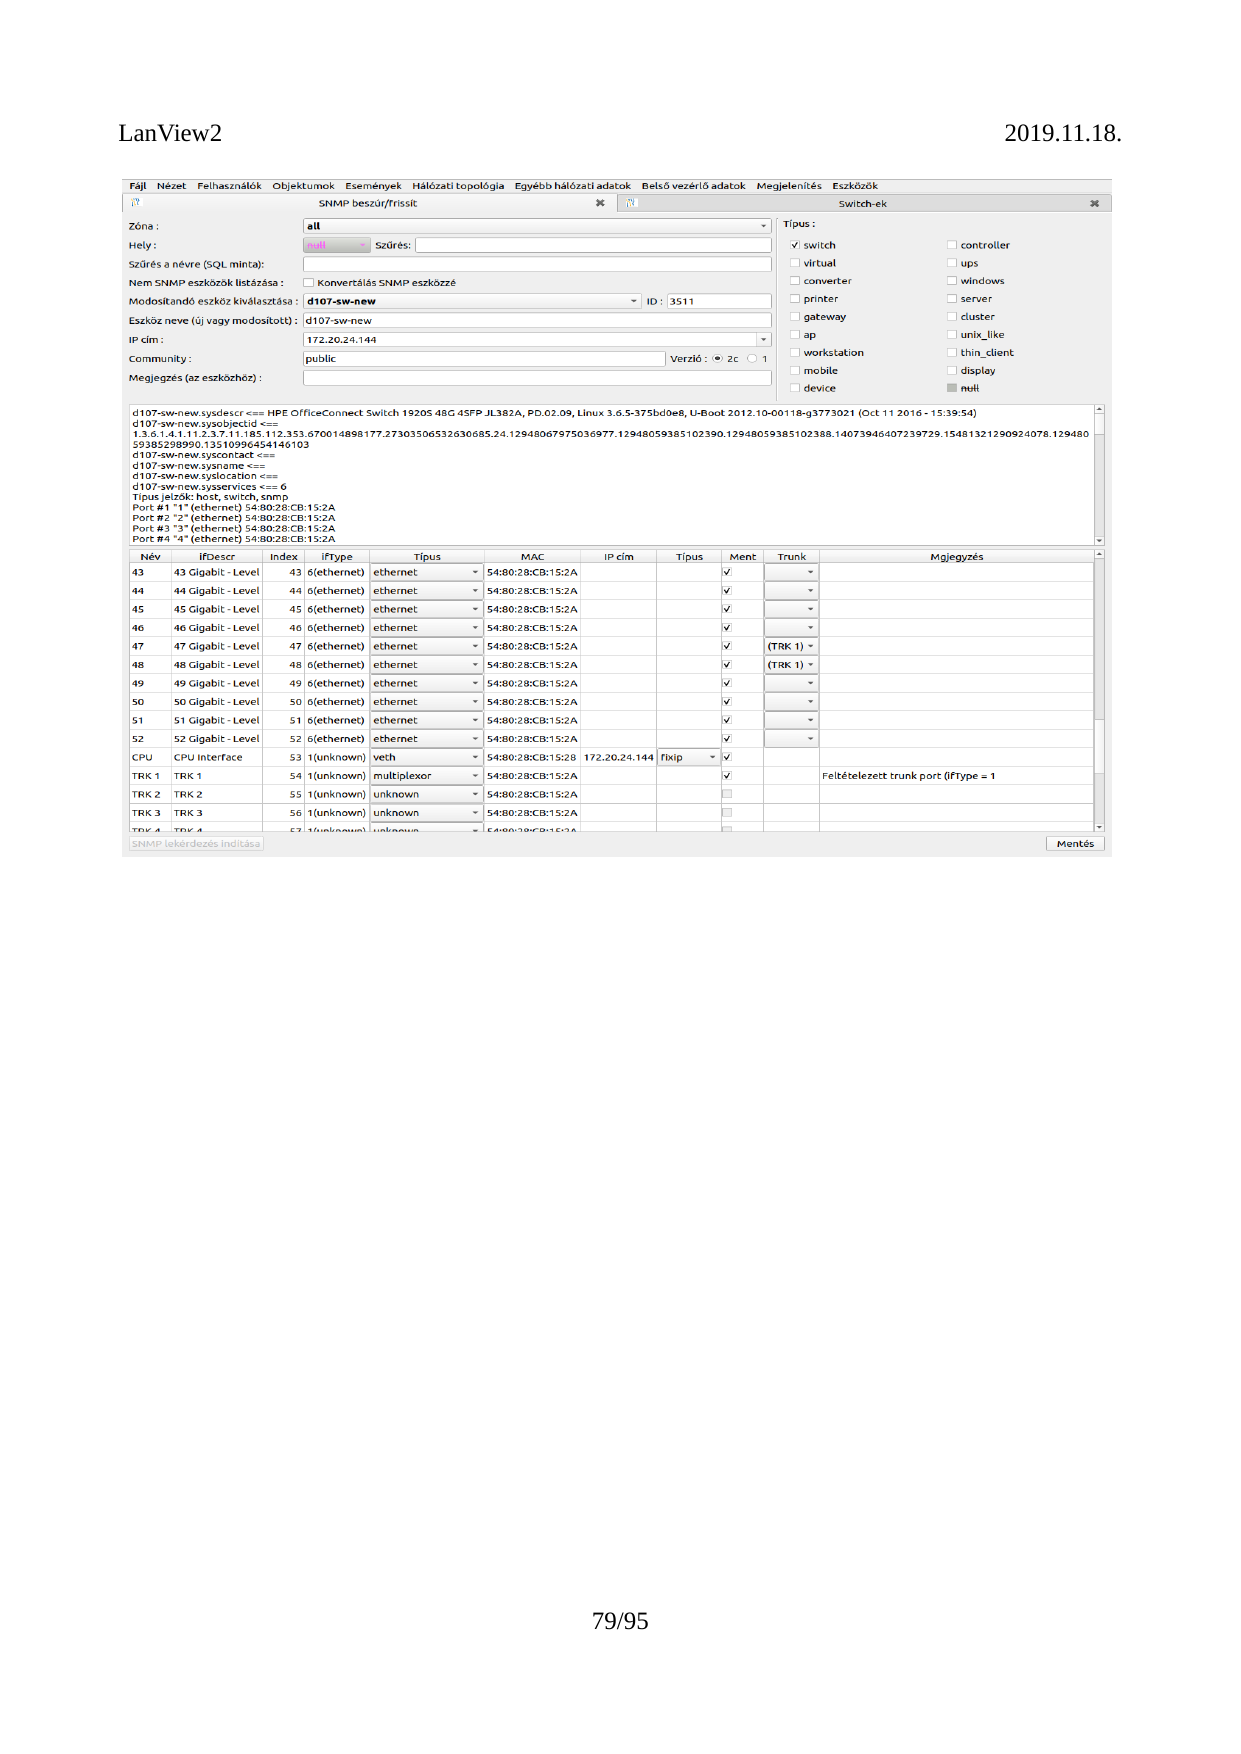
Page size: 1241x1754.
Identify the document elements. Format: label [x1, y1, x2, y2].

picture [118, 177, 1118, 862]
